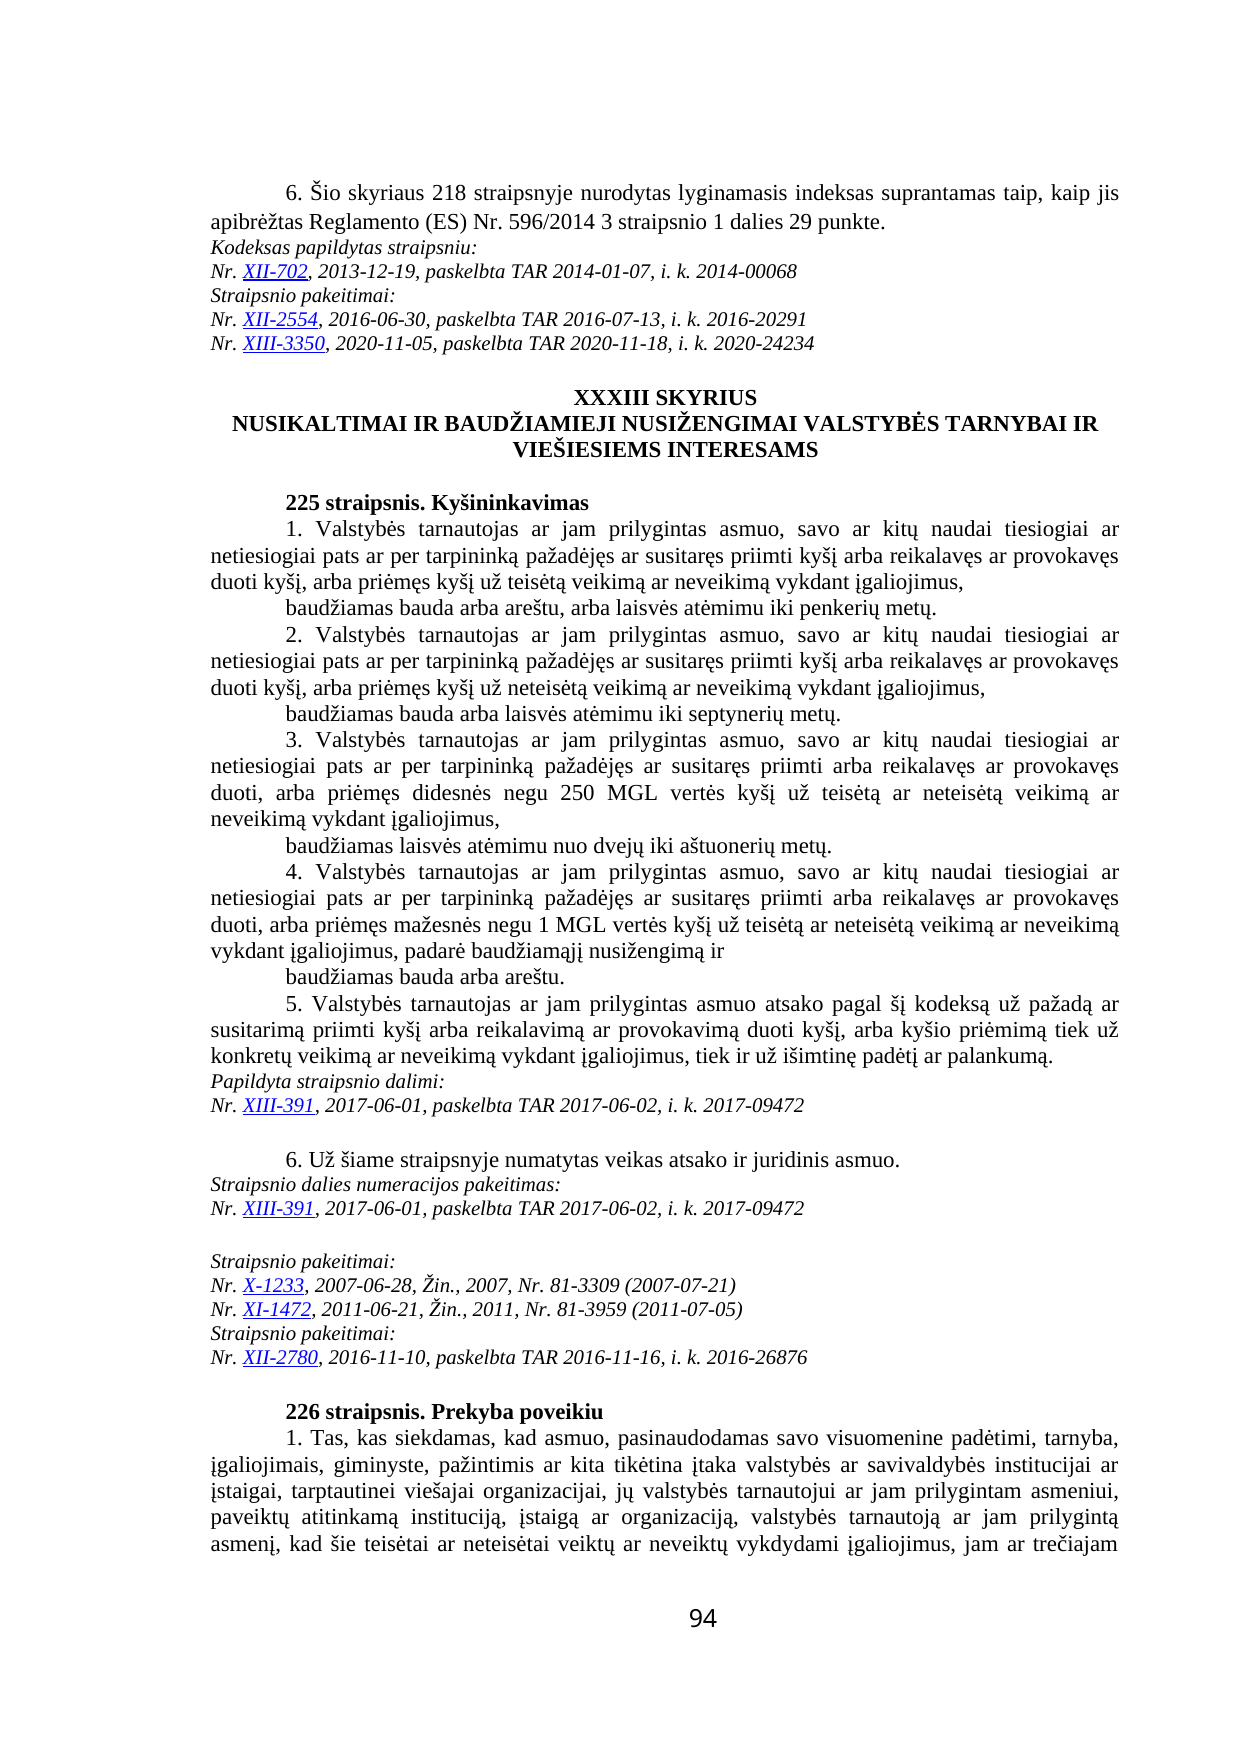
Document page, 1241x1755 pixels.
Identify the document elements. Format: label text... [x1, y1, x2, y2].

text Nr. X-1233, 2007-06-28, Žin., 2007, Nr. 81-3309 (2007-07-21) [210, 1273, 1120, 1297]
text 1. Valstybės tarnautojas ar jam prilygintas asmuo, savo ar kitų naudai tiesiogiai ar netiesiogiai pats ar per tarpininką pažadėjęs ar susitaręs priimti kyšį arba reikalavęs ar provokavęs duoti kyšį, arba priėmęs kyšį už teisėtą veikimą ar neveikimą vykdant įgaliojimus, [210, 515, 1120, 594]
text 3. Valstybės tarnautojas ar jam prilygintas asmuo, savo ar kitų naudai tiesiogiai ar netiesiogiai pats ar per tarpininką pažadėjęs ar susitaręs priimti arba reikalavęs ar provokavęs duoti, arba priėmęs didesnės negu 250 MGL vertės kyšį už teisėtą ar neteisėtą veikimą ar neveikimą vykdant įgaliojimus, [210, 726, 1120, 832]
text 6. Šio skyriaus 218 straipsnyje nurodytas lyginamasis indeksas suprantamas taip, kaip jis apibrėžtas Reglamento (ES) Nr. 596/2014 3 straipsnio 1 dalies 29 punkte. [210, 179, 1120, 234]
text Papildyta straipsnio dalimi: [210, 1069, 1120, 1093]
text Straipsnio pakeitimai: [210, 283, 1120, 307]
text baudžiamas bauda arba areštu, arba laisvės atėmimu iki penkerių metų. [210, 594, 1120, 621]
text Nr. XIII-391, 2017-06-01, paskelbta TAR 2017-06-02, i. k. 2017-09472 [210, 1093, 1120, 1117]
text 1. Tas, kas siekdamas, kad asmuo, pasinaudodamas savo visuomenine padėtimi, tarnyba, įgaliojimais, giminyste, pažintimis ar kita tikėtina įtaka valstybės ar savivaldybės institucijai ar įstaigai, tarptautinei viešajai organizacijai, jų valstybės tarnautojui ar jam prilygintam asmeniui, paveiktų atitinkamą instituciją, įstaigą ar organizaciją, valstybės tarnautoją ar jam prilygintą asmenį, kad šie teisėtai ar neteisėtai veiktų ar neveiktų vykdydami įgaliojimus, jam ar trečiajam [210, 1424, 1120, 1556]
text baudžiamas bauda arba laisvės atėmimu iki septynerių metų. [210, 700, 1120, 726]
text Straipsnio dalies numeracijos pakeitimas: [210, 1172, 1120, 1196]
text baudžiamas bauda arba areštu. [210, 963, 1120, 990]
text Nr. XI-1472, 2011-06-21, Žin., 2011, Nr. 81-3959 (2011-07-05) [210, 1297, 1120, 1321]
text 5. Valstybės tarnautojas ar jam prilygintas asmuo atsako pagal šį kodeksą už pažadą ar susitarimą priimti kyšį arba reikalavimą ar provokavimą duoti kyšį, arba kyšio priėmimą tiek už konkretų veikimą ar neveikimą vykdant įgaliojimus, tiek ir už išimtinę padėtį ar palankumą. [210, 990, 1120, 1069]
text 225 straipsnis. Kyšininkavimas [210, 489, 1120, 515]
text Nr. XIII-391, 2017-06-01, paskelbta TAR 2017-06-02, i. k. 2017-09472 [210, 1196, 1120, 1220]
text 4. Valstybės tarnautojas ar jam prilygintas asmuo, savo ar kitų naudai tiesiogiai ar netiesiogiai pats ar per tarpininką pažadėjęs ar susitaręs priimti arba reikalavęs ar provokavęs duoti, arba priėmęs mažesnės negu 1 MGL vertės kyšį už teisėtą ar neteisėtą veikimą ar neveikimą vykdant įgaliojimus, padarė baudžiamąjį nusižengimą ir [210, 858, 1120, 963]
text Nr. XII-702, 2013-12-19, paskelbta TAR 2014-01-07, i. k. 2014-00068 [210, 259, 1120, 283]
text Straipsnio pakeitimai: [210, 1321, 1120, 1345]
text NUSIKALTIMAI IR BAUDŽIAMIEJI NUSIŽENGIMAI VALSTYBĖS TARNYBAI IR VIEŠIESIEMS INTERESAMS [210, 410, 1120, 463]
text Nr. XIII-3350, 2020-11-05, paskelbta TAR 2020-11-18, i. k. 2020-24234 [210, 331, 1120, 355]
text 6. Už šiame straipsnyje numatytas veikas atsako ir juridinis asmuo. [210, 1146, 1120, 1172]
text Nr. XII-2554, 2016-06-30, paskelbta TAR 2016-07-13, i. k. 2016-20291 [210, 307, 1120, 331]
text Nr. XII-2780, 2016-11-10, paskelbta TAR 2016-11-16, i. k. 2016-26876 [210, 1345, 1120, 1369]
text XXXIII SKYRIUS [210, 384, 1120, 410]
text 2. Valstybės tarnautojas ar jam prilygintas asmuo, savo ar kitų naudai tiesiogiai ar netiesiogiai pats ar per tarpininką pažadėjęs ar susitaręs priimti kyšį arba reikalavęs ar provokavęs duoti kyšį, arba priėmęs kyšį už neteisėtą veikimą ar neveikimą vykdant įgaliojimus, [210, 621, 1120, 700]
text 226 straipsnis. Prekyba poveikiu [210, 1398, 1120, 1424]
text Kodeksas papildytas straipsniu: [210, 234, 1120, 259]
text baudžiamas laisvės atėmimu nuo dvejų iki aštuonerių metų. [210, 832, 1120, 858]
text Straipsnio pakeitimai: [210, 1249, 1120, 1273]
